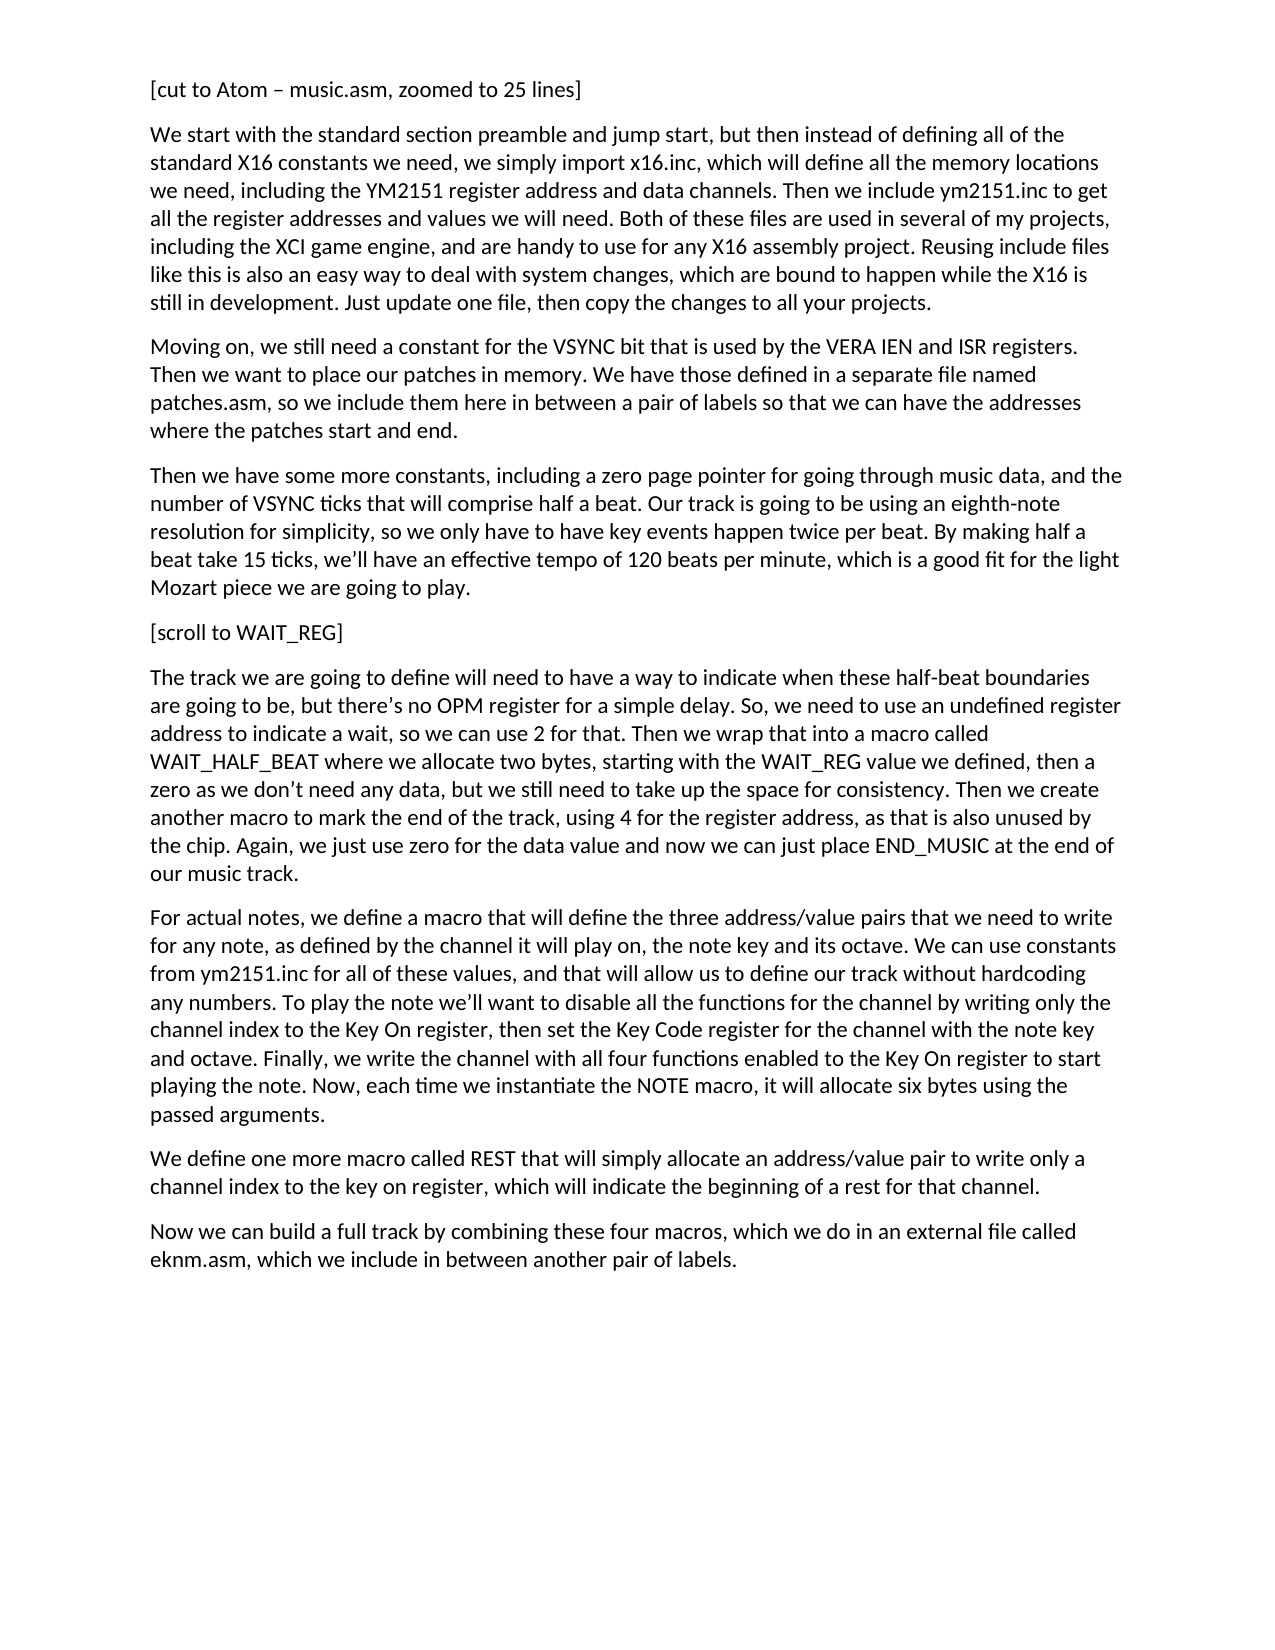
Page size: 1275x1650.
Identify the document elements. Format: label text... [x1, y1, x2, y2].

text Then we have some more constants, including a zero page pointer for going through music data, and the number of VSYNC ticks that will comprise half a beat. Our track is going to be using an eighth-note resolution for simplicity, so we only have to have key events happen twice per beat. By making half a beat take 15 ticks, we’ll have an effective tempo of 120 beats per minute, which is a good fit for the light Mozart piece we are going to play. [150, 461, 1125, 601]
text Moving on, we still need a constant for the VSYNC bit that is used by the VERA IEN and ISR registers. Then we want to place our patches in memory. We have those defined in a separate file named patches.asm, so we include them here in between a pair of labels so that we can have the addresses where the patches start and end. [150, 332, 1125, 444]
text The track we are going to define will need to have a way to indicate when these half-beat boundaries are going to be, but there’s no OPM register for a simple delay. So, we need to use an undefined register address to indicate a wait, so we can use 2 for that. Then we wrap that into a macro called WAIT_HALF_BEAT where we allocate two bytes, starting with the WAIT_REG value we defined, then a zero as we don’t need any data, but we still need to take up the space for consistency. Then we create another macro to mark the end of the track, using 4 for the register address, as that is also unused by the chip. Again, we just use zero for the data value and now we can just place END_MUSIC at the end of our music track. [150, 663, 1125, 887]
text We start with the standard section preamble and jump start, but then instead of defining all of the standard X16 constants we need, we simply import x16.inc, which will define all the memory locations we need, including the YM2151 register address and data channels. Then we include ym2151.inc to get all the register addresses and values we will need. Both of these files are used in several of my projects, including the XCI game engine, and are handy to use for any X16 assembly project. Reusing include files like this is also an easy way to deal with system changes, which are bound to happen while the X16 is still in development. Just update one file, then copy the changes to all your projects. [150, 120, 1125, 316]
text We define one more macro called REST that will simply allocate an address/value pair to write only a channel index to the key on register, which will indicate the beginning of a rest for that channel. [150, 1144, 1125, 1200]
text [cut to Atom – music.asm, zoomed to 25 lines] [150, 75, 1125, 103]
text Now we can build a full track by combining these four macros, which we do in an external file called eknm.asm, which we include in between another pair of labels. [150, 1217, 1125, 1273]
text [scroll to WAIT_REG] [150, 618, 1125, 646]
text For actual notes, we define a macro that will define the three address/value pairs that we need to write for any note, as defined by the channel it will play on, the note key and its octave. We can use constants from ym2151.inc for all of these values, and that will allow us to define our track without hardcoding any numbers. To play the note we’ll want to disable all the functions for the channel by writing only the channel index to the Key On register, then set the Key Code register for the channel with the note key and octave. Finally, we write the channel with all four functions enabled to the Key On register to start playing the note. Now, each time we instantiate the NOTE macro, it will allocate six bytes using the passed arguments. [150, 903, 1125, 1128]
